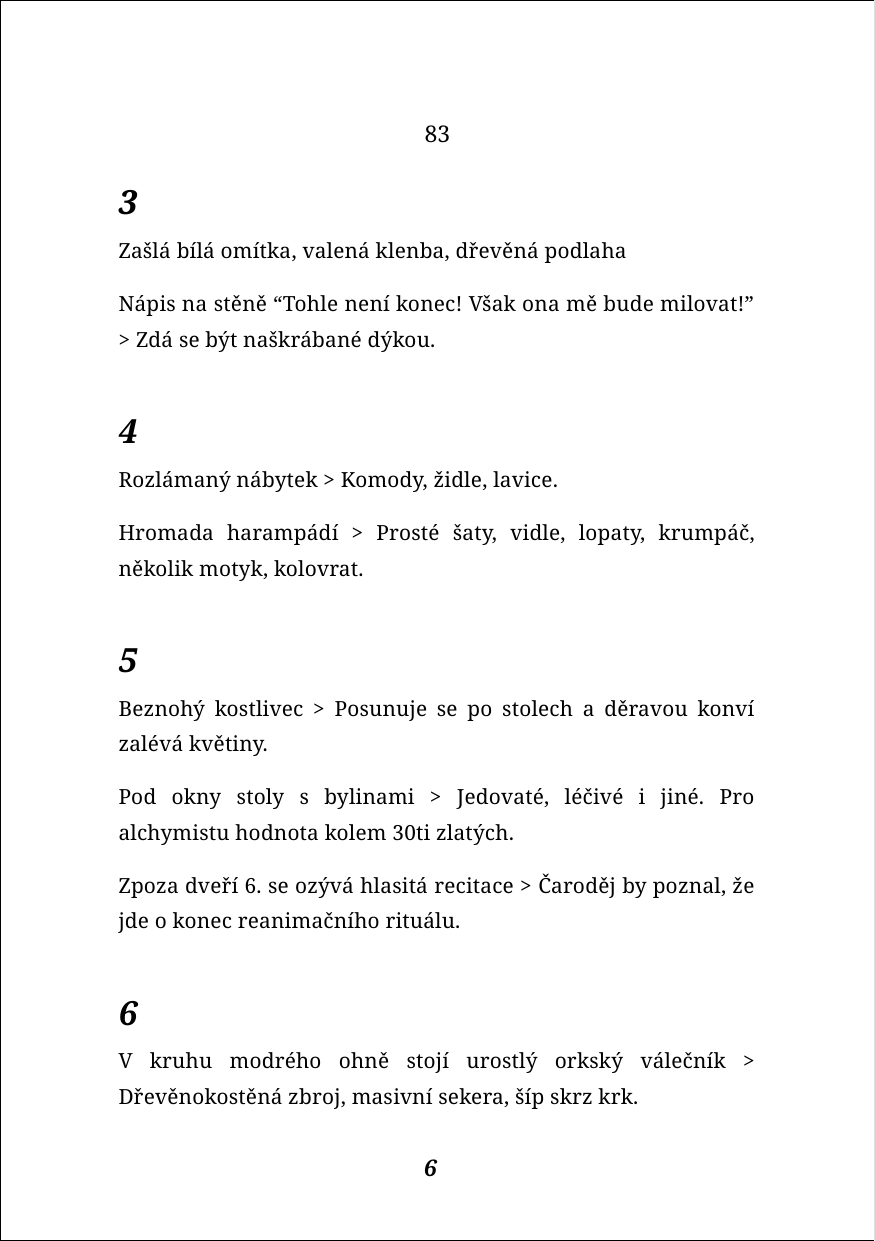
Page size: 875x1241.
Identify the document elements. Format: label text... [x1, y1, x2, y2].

text Hromada harampádí > Prosté šaty, vidle, lopaty, krumpáč, několik motyk, kolovrat. [118, 518, 756, 582]
subtitle 4 [118, 408, 756, 453]
text V kruhu modrého ohně stojí urostlý orkský válečník > Dřevěnokostěná zbroj, masivní sekera, šíp skrz krk. [118, 1047, 756, 1111]
text Rozlámaný nábytek > Komody, židle, lavice. [118, 465, 756, 493]
text Beznohý kostlivec > Posunuje se po stolech a děravou konví zalévá květiny. [118, 694, 756, 758]
subtitle 3 [118, 179, 756, 224]
text Zašlá bílá omítka, valená klenba, dřevěná podlaha [118, 236, 756, 264]
text Zpoza dveří 6. se ozývá hlasitá recitace > Čaroděj by poznal, že jde o konec reanimačního rituálu. [118, 871, 756, 935]
subtitle 5 [118, 636, 756, 682]
text Pod okny stoly s bylinami > Jedovaté, léčivé i jiné. Pro alchymistu hodnota kolem 30ti zlatých. [118, 782, 756, 846]
text Nápis na stěně “Tohle není konec! Však ona mě bude milovat!” > Zdá se být naškrábané dýkou. [118, 289, 756, 353]
subtitle 6 [118, 989, 756, 1035]
